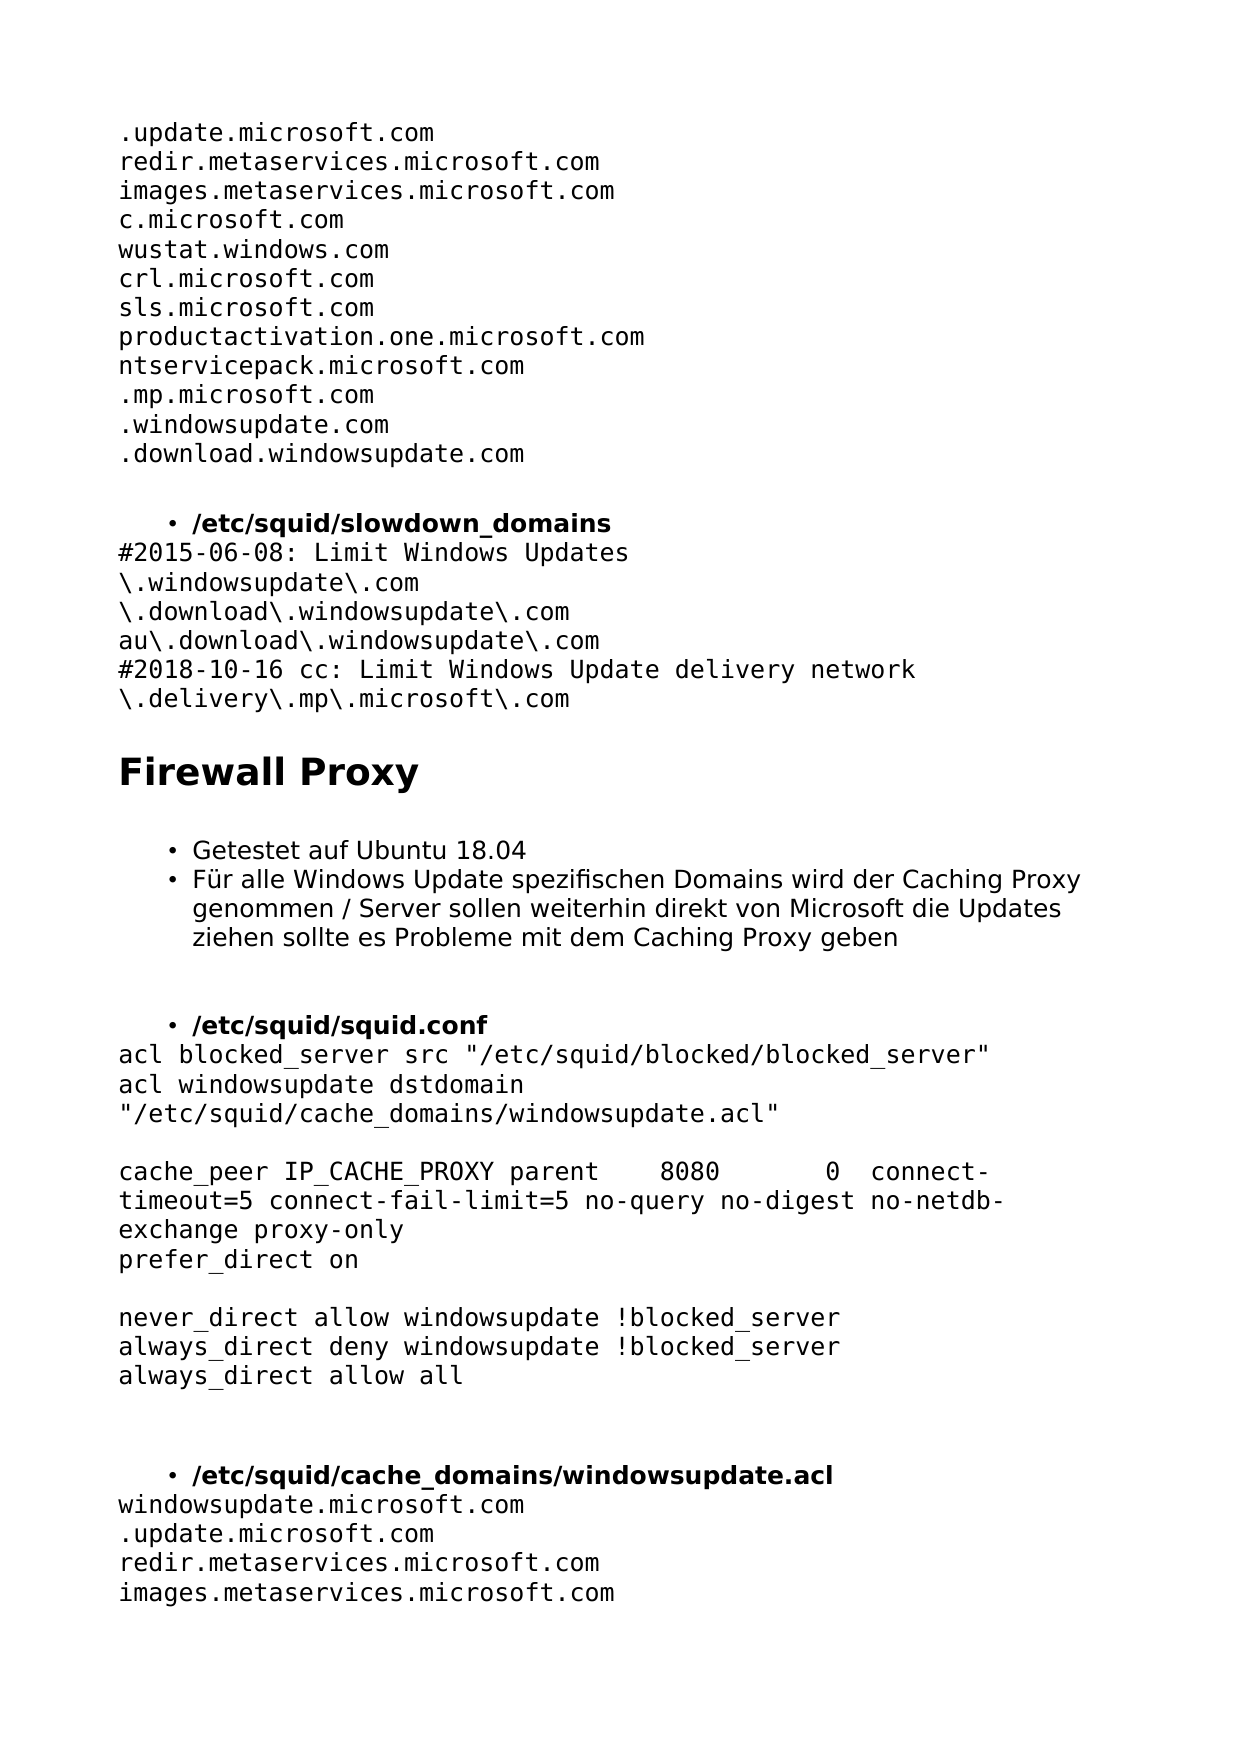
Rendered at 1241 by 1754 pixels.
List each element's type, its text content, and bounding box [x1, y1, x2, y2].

list /etc/squid/squid.conf [177, 1012, 1122, 1041]
list Getestet auf Ubuntu 18.04 [177, 836, 1122, 865]
text windowsupdate.microsoft.com .update.microsoft.com redir.metaservices.microsoft.com images.metaservices.microsoft.com [118, 1490, 1122, 1607]
text .update.microsoft.com redir.metaservices.microsoft.com images.metaservices.microsoft.com c.microsoft.com wustat.windows.com crl.microsoft.com sls.microsoft.com productactivation.one.microsoft.com ntservicepack.microsoft.com .mp.microsoft.com .windowsupdate.com .download.windowsupdate.com [118, 118, 1122, 468]
text #2015-06-08: Limit Windows Updates \.windowsupdate\.com \.download\.windowsupdate\.com au\.download\.windowsupdate\.com #2018-10-16 cc: Limit Windows Update delivery network \.delivery\.mp\.microsoft\.com [118, 538, 1122, 713]
list /etc/squid/cache_domains/windowsupdate.acl [177, 1461, 1122, 1490]
list /etc/squid/slowdown_domains [177, 509, 1122, 538]
subtitle Firewall Proxy [118, 750, 1122, 794]
text acl blocked_server src "/etc/squid/blocked/blocked_server" acl windowsupdate dstdomain "/etc/squid/cache_domains/windowsupdate.acl" cache_peer IP_CACHE_PROXY parent 8080 0 connect-timeout=5 connect-fail-limit=5 no-query no-digest no-netdb-exchange proxy-only prefer_direct on never_direct allow windowsupdate !blocked_server always_direct deny windowsupdate !blocked_server always_direct allow all [118, 1041, 1122, 1420]
list Für alle Windows Update spezifischen Domains wird der Caching Proxy genommen / Server sollen weiterhin direkt von Microsoft die Updates ziehen sollte es Probleme mit dem Caching Proxy geben [177, 865, 1122, 953]
